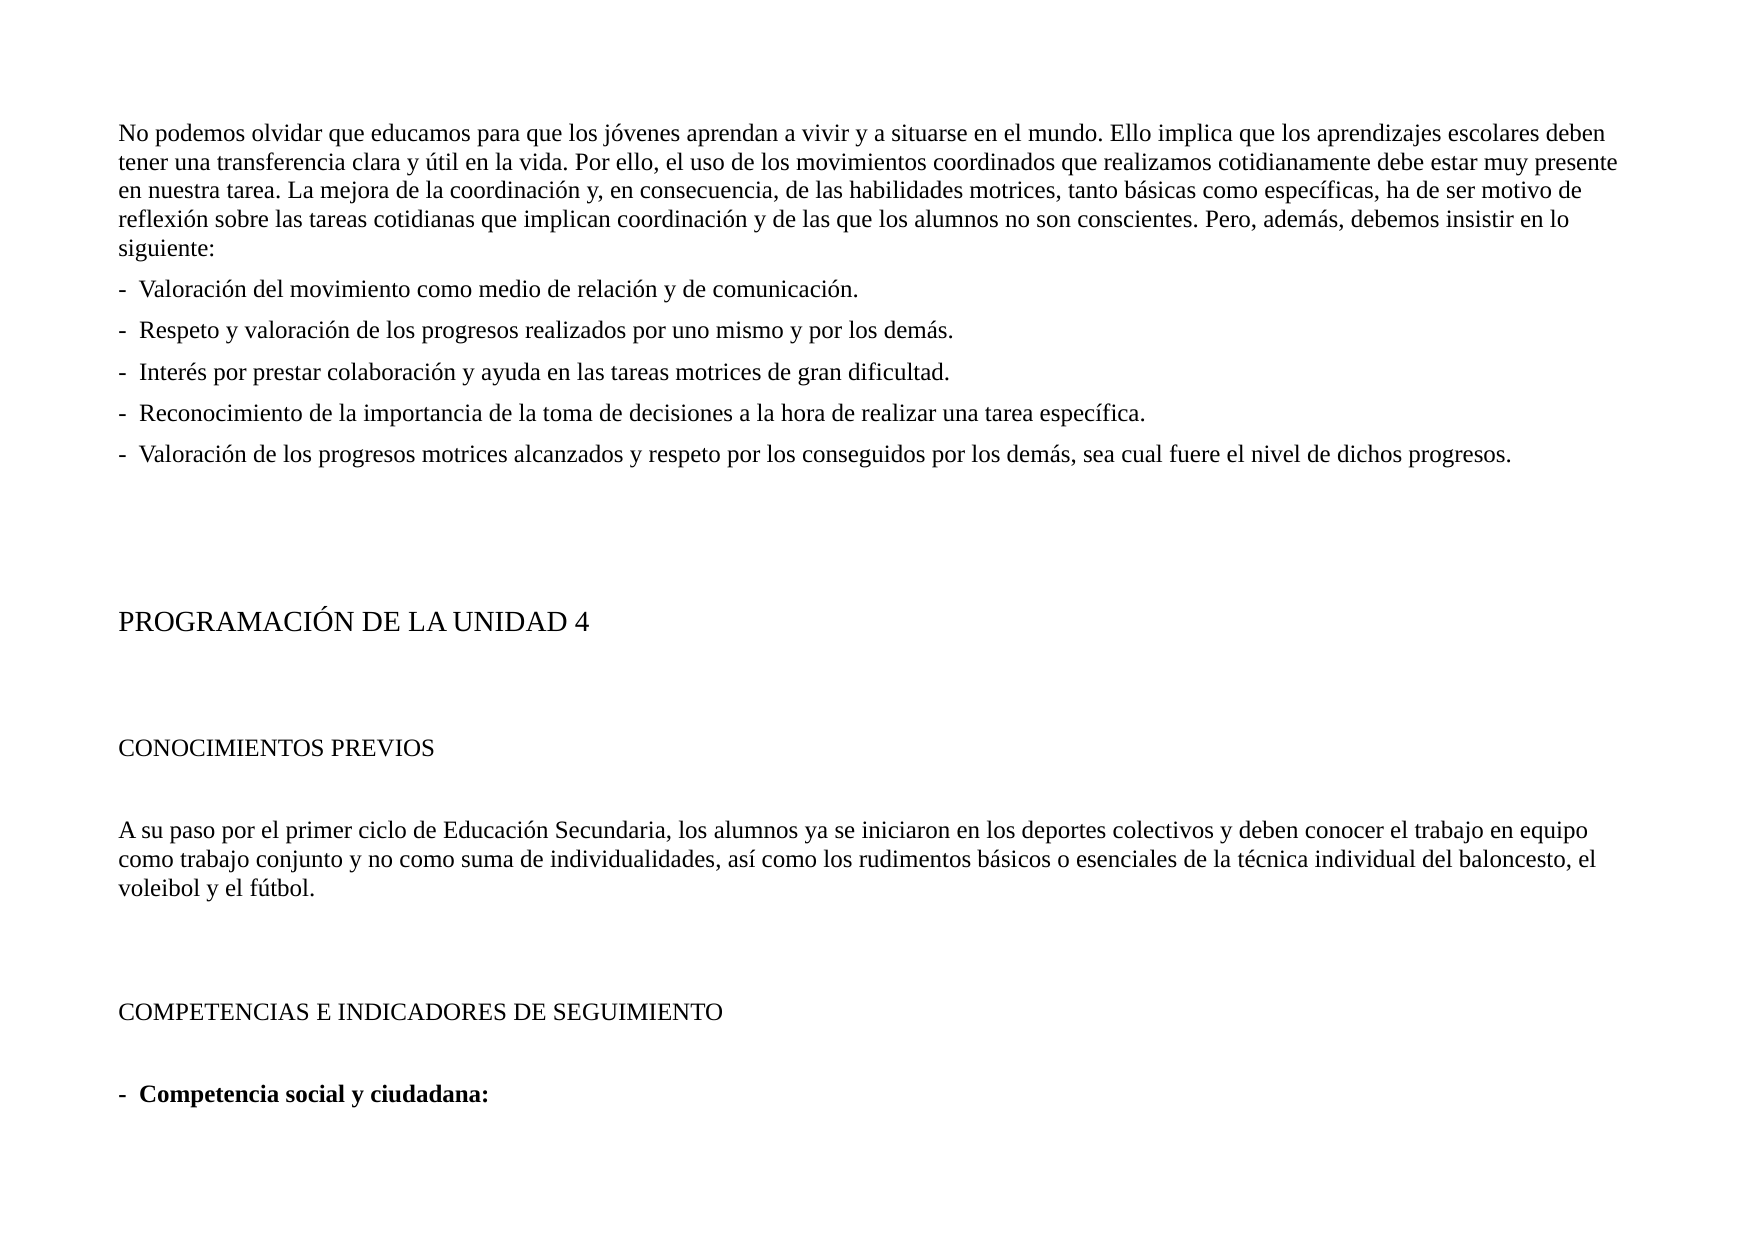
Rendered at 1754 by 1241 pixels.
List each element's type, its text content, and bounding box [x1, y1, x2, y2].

text CONOCIMIENTOS PREVIOS [118, 733, 1636, 762]
text - Respeto y valoración de los progresos realizados por uno mismo y por los demás. [118, 316, 1636, 344]
text No podemos olvidar que educamos para que los jóvenes aprendan a vivir y a situarse en el mundo. Ello implica que los aprendizajes escolares deben tener una transferencia clara y útil en la vida. Por ello, el uso de los movimientos coordinados que realizamos cotidianamente debe estar muy presente en nuestra tarea. La mejora de la coordinación y, en consecuencia, de las habilidades motrices, tanto básicas como específicas, ha de ser motivo de reflexión sobre las tareas cotidianas que implican coordinación y de las que los alumnos no son conscientes. Pero, además, debemos insistir en lo siguiente: [118, 118, 1636, 262]
text - Interés por prestar colaboración y ayuda en las tareas motrices de gran dificultad. [118, 357, 1636, 386]
text A su paso por el primer ciclo de Educación Secundaria, los alumnos ya se iniciaron en los deportes colectivos y deben conocer el trabajo en equipo como trabajo conjunto y no como suma de individualidades, así como los rudimentos básicos o esenciales de la técnica individual del baloncesto, el voleibol y el fútbol. [118, 815, 1636, 902]
text - Reconocimiento de la importancia de la toma de decisiones a la hora de realizar una tarea específica. [118, 398, 1636, 427]
text - Valoración del movimiento como medio de relación y de comunicación. [118, 274, 1636, 303]
text PROGRAMACIÓN DE LA UNIDAD 4 [118, 604, 1636, 638]
text - Competencia social y ciudadana: [118, 1079, 1636, 1108]
text COMPETENCIAS E INDICADORES DE SEGUIMIENTO [118, 997, 1636, 1025]
text - Valoración de los progresos motrices alcanzados y respeto por los conseguidos por los demás, sea cual fuere el nivel de dichos progresos. [118, 439, 1636, 468]
